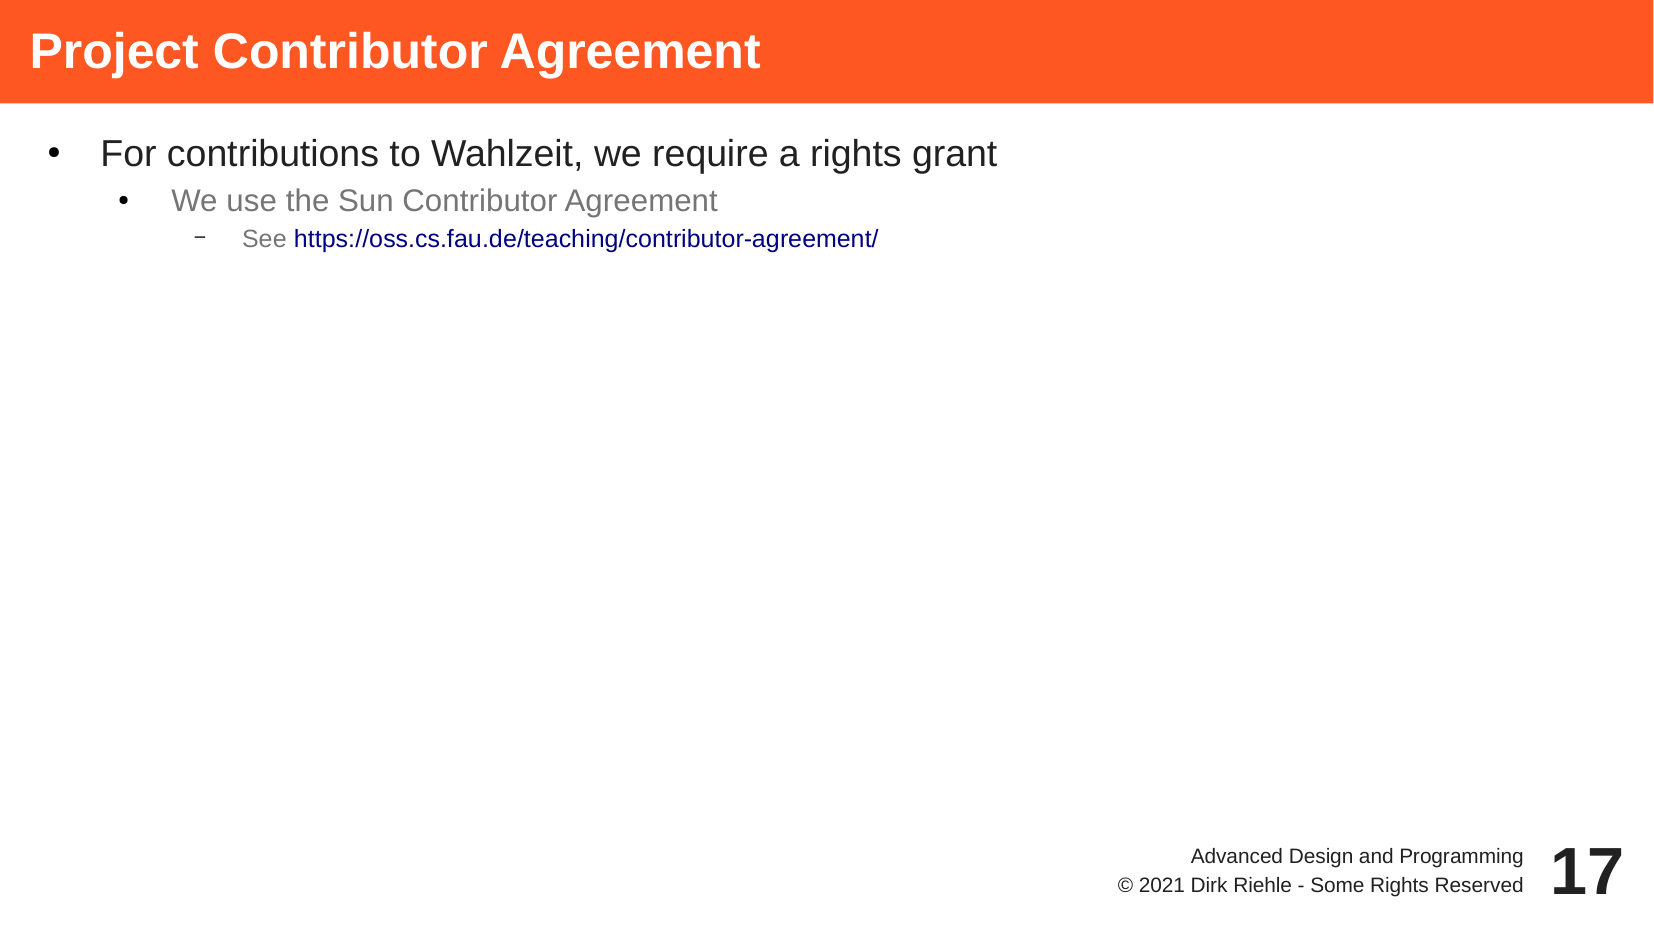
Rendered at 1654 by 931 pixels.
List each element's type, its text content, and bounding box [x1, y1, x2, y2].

list For contributions to Wahlzeit, we require a rights grant We use the Sun Contributor Agreement See https://oss.cs.fau.de/teaching/contributor-agreement/ [29, 132, 1625, 813]
title Project Contributor Agreement [0, 0, 1654, 104]
